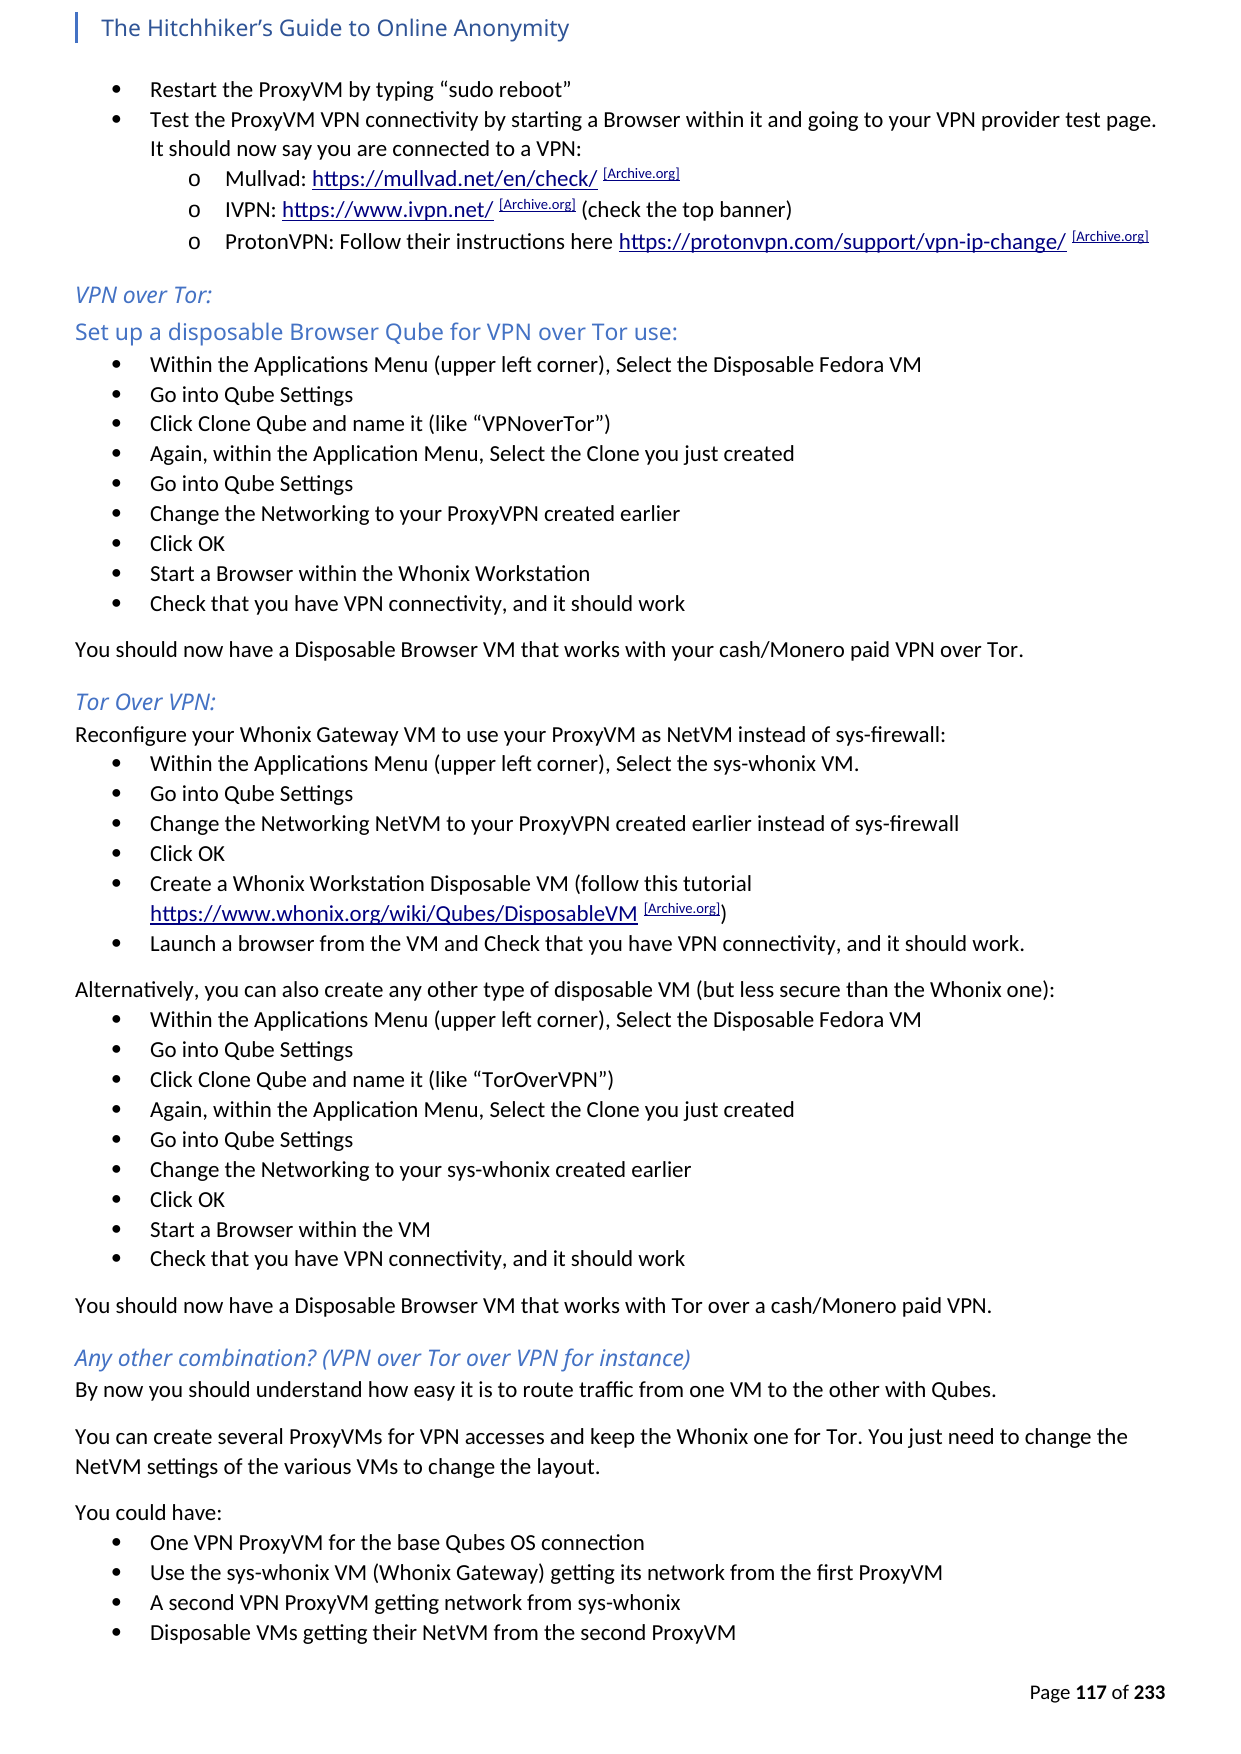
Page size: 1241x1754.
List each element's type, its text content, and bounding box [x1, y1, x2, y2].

list Go into Qube Settings [112, 380, 1165, 408]
list Start a Browser within the Whonix Workstation [112, 559, 1165, 587]
list Click OK [112, 839, 1165, 867]
list Restart the ProxyVM by typing “sudo reboot” [112, 75, 1165, 103]
list A second VPN ProxyVM getting network from sys-whonix [112, 1588, 1165, 1616]
text You can create several ProxyVMs for VPN accesses and keep the Whonix one for Tor. You just need to change the NetVM settings of the various VMs to change the layout. [75, 1422, 1165, 1480]
list Go into Qube Settings [112, 1125, 1165, 1153]
subtitle Any other combination? (VPN over Tor over VPN for instance) [75, 1342, 1165, 1373]
text You should now have a Disposable Browser VM that works with Tor over a cash/Monero paid VPN. [75, 1291, 1165, 1319]
text Alternatively, you can also create any other type of disposable VM (but less secure than the Whonix one): [75, 976, 1165, 1003]
subtitle VPN over Tor: [75, 279, 1165, 310]
text By now you should understand how easy it is to route traffic from one VM to the other with Qubes. [75, 1375, 1165, 1403]
list Change the Networking NetVM to your ProxyVPN created earlier instead of sys-firewall [112, 809, 1165, 837]
list Again, within the Application Menu, Select the Clone you just created [112, 1095, 1165, 1123]
list Go into Qube Settings [112, 1035, 1165, 1063]
list Create a Whonix Workstation Disposable VM (follow this tutorial https://www.whonix.org/wiki/Qubes/DisposableVM [Archive.org]) [112, 869, 1165, 927]
list ProtonVPN: Follow their instructions here https://protonvpn.com/support/vpn-ip-change/ [Archive.org] [187, 227, 1165, 256]
subtitle Set up a disposable Browser Qube for VPN over Tor use: [75, 316, 1165, 348]
list Start a Browser within the VM [112, 1215, 1165, 1243]
text You should now have a Disposable Browser VM that works with your cash/Monero paid VPN over Tor. [75, 636, 1165, 663]
list Use the sys-whonix VM (Whonix Gateway) getting its network from the first ProxyVM [112, 1558, 1165, 1586]
list Disposable VMs getting their NetVM from the second ProxyVM [112, 1618, 1165, 1646]
list Check that you have VPN connectivity, and it should work [112, 589, 1165, 617]
list Within the Applications Menu (upper left corner), Select the Disposable Fedora VM [112, 350, 1165, 378]
list Change the Networking to your sys-whonix created earlier [112, 1155, 1165, 1183]
list Test the ProxyVM VPN connectivity by starting a Browser within it and going to your VPN provider test page. It should now say you are connected to a VPN: [112, 105, 1165, 163]
list Click Clone Qube and name it (like “VPNoverTor”) [112, 409, 1165, 438]
text Reconfigure your Whonix Gateway VM to use your ProxyVM as NetVM instead of sys-firewall: [75, 720, 1165, 748]
list Click OK [112, 1185, 1165, 1213]
list Go into Qube Settings [112, 779, 1165, 807]
list Again, within the Application Menu, Select the Clone you just created [112, 439, 1165, 467]
list Go into Qube Settings [112, 469, 1165, 497]
list Change the Networking to your ProxyVPN created earlier [112, 499, 1165, 527]
list Check that you have VPN connectivity, and it should work [112, 1244, 1165, 1273]
list Launch a browser from the VM and Check that you have VPN connectivity, and it should work. [112, 929, 1165, 957]
subtitle Tor Over VPN: [75, 686, 1165, 717]
list One VPN ProxyVM for the base Qubes OS connection [112, 1528, 1165, 1556]
text You could have: [75, 1498, 1165, 1526]
list Click Clone Qube and name it (like “TorOverVPN”) [112, 1065, 1165, 1093]
list Within the Applications Menu (upper left corner), Select the Disposable Fedora VM [112, 1005, 1165, 1033]
list IVPN: https://www.ivpn.net/ [Archive.org] (check the top banner) [187, 196, 1165, 225]
list Click OK [112, 529, 1165, 557]
list Mullvad: https://mullvad.net/en/check/ [Archive.org] [187, 164, 1165, 194]
list Within the Applications Menu (upper left corner), Select the sys-whonix VM. [112, 749, 1165, 778]
